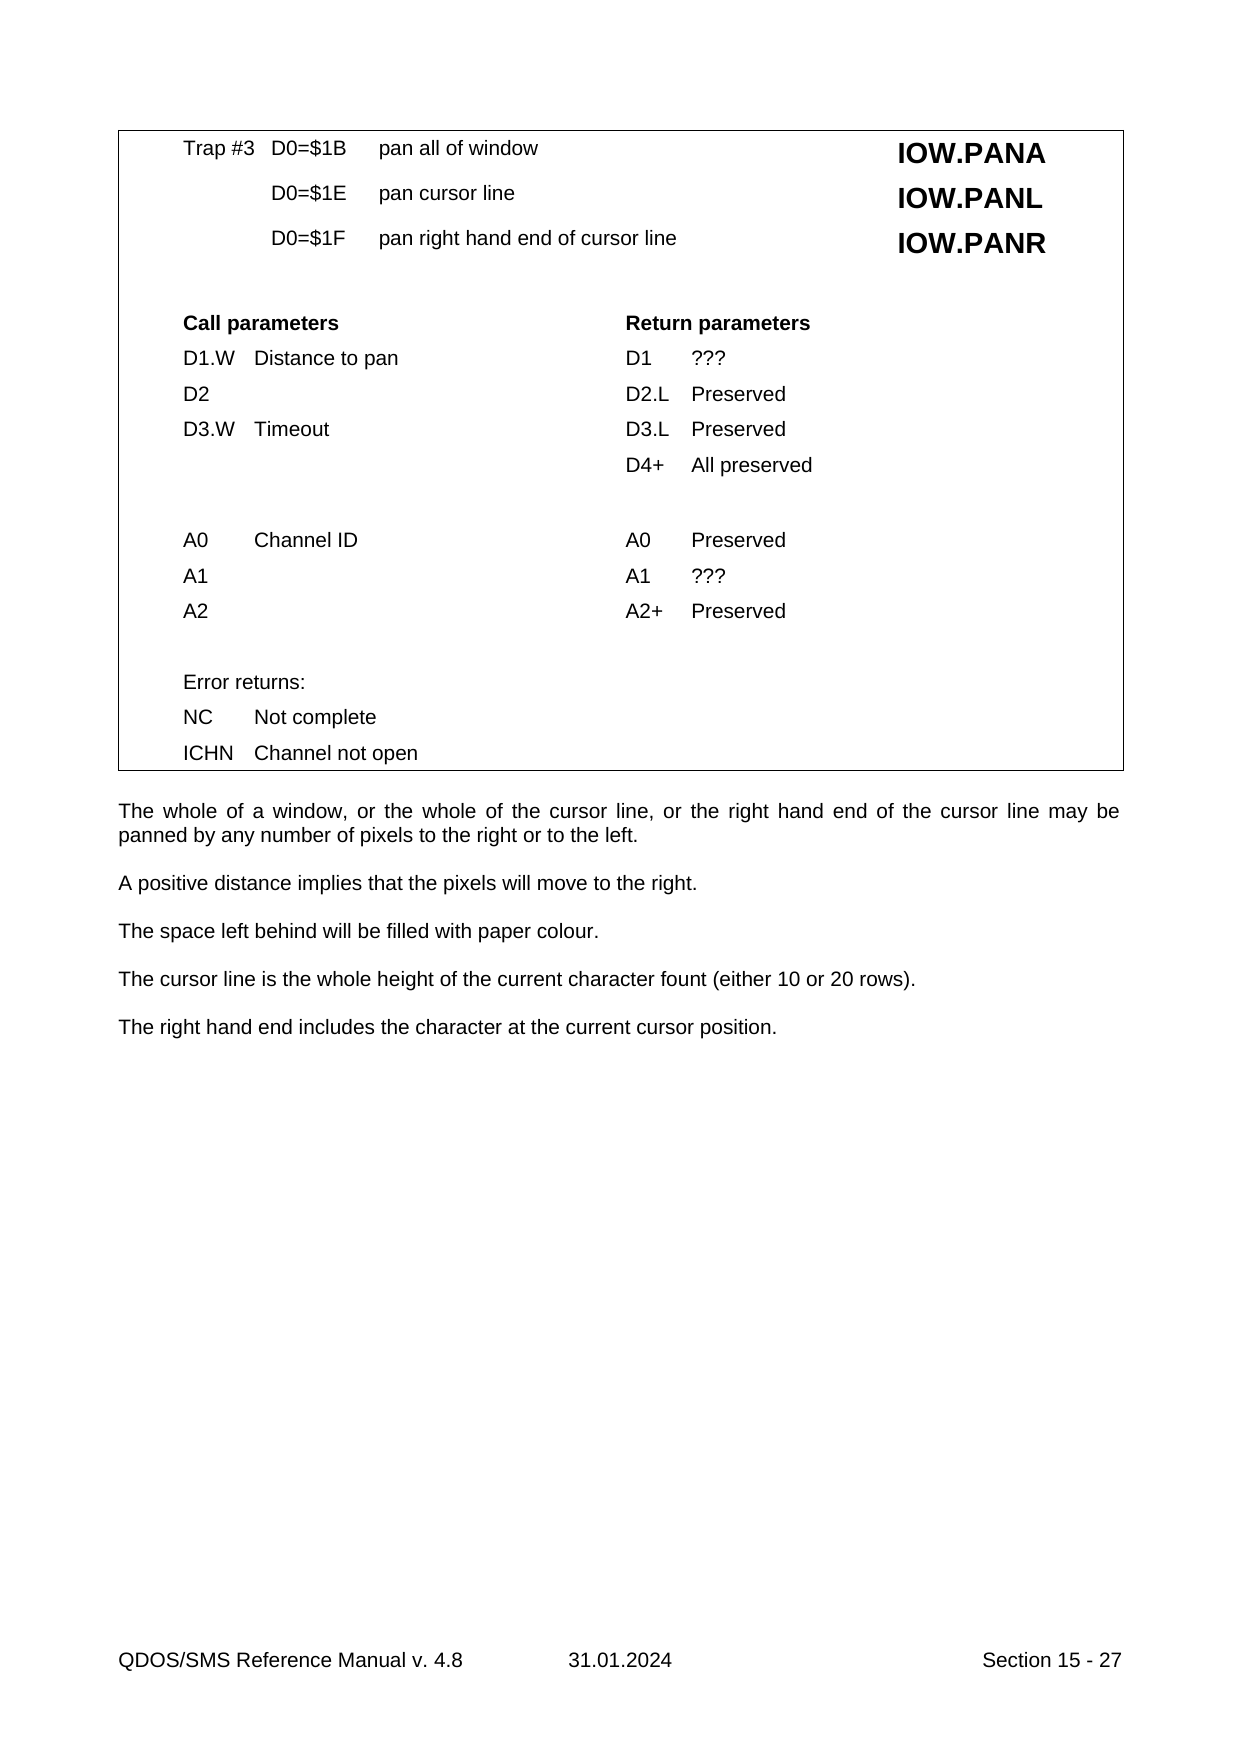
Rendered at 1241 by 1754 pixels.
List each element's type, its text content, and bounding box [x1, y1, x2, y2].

text The right hand end includes the character at the current cursor position. [118, 1015, 1122, 1039]
table_cell [119, 523, 177, 558]
table_cell [119, 265, 177, 305]
table_cell [620, 265, 1063, 305]
table_cell Not complete [248, 700, 620, 735]
table_cell Preserved [685, 376, 1063, 411]
table_cell [620, 482, 685, 522]
table_cell Preserved [685, 593, 1063, 629]
table_cell Distance to pan [248, 341, 620, 376]
table_cell D2.L [620, 376, 685, 411]
table_cell pan cursor line [373, 175, 892, 220]
text A positive distance implies that the pixels will move to the right. [118, 871, 1122, 895]
table_cell [620, 735, 685, 770]
table_cell [248, 629, 620, 664]
table_header [119, 131, 177, 175]
table_cell [119, 558, 177, 593]
table_cell [248, 447, 620, 482]
table_cell IOW.PANL [892, 175, 1063, 220]
table_cell IOW.PANR [892, 220, 1063, 265]
table_cell [248, 593, 620, 629]
table_cell Preserved [685, 523, 1063, 558]
table_cell [248, 376, 620, 411]
table_cell [1064, 376, 1123, 411]
text The whole of a window, or the whole of the cursor line, or the right hand end of the cursor line may be panned by any number of pixels to the right or to the left. [118, 799, 1122, 847]
table_cell D0=$1E [265, 175, 373, 220]
table_cell [1064, 558, 1123, 593]
table_cell [119, 700, 177, 735]
table_cell [1064, 664, 1123, 699]
table_header pan all of window [373, 131, 892, 175]
table_cell [119, 175, 177, 220]
table_cell [685, 700, 1063, 735]
table_cell A1 [177, 558, 248, 593]
table_cell ??? [685, 341, 1063, 376]
text The space left behind will be filled with paper colour. [118, 919, 1122, 943]
table_cell [177, 629, 248, 664]
table_cell D4+ [620, 447, 685, 482]
table_cell [685, 482, 1063, 522]
table_cell [620, 700, 685, 735]
table_cell [1064, 735, 1123, 770]
table_cell [248, 558, 620, 593]
table_cell [1064, 265, 1123, 305]
table_cell D0=$1F [265, 220, 373, 265]
table_cell [119, 411, 177, 447]
table_cell Call parameters [177, 305, 620, 341]
table_header IOW.PANA [892, 131, 1063, 175]
table_cell D2 [177, 376, 248, 411]
table_cell [1064, 593, 1123, 629]
table_cell A2+ [620, 593, 685, 629]
table_cell [119, 593, 177, 629]
table_cell Channel not open [248, 735, 620, 770]
table_header D0=$1B [265, 131, 373, 175]
table_cell [119, 629, 177, 664]
table_cell [177, 175, 265, 220]
table_cell Channel ID [248, 523, 620, 558]
table_header [1064, 131, 1123, 175]
table_cell [119, 735, 177, 770]
table_cell [1064, 305, 1123, 341]
table_cell [685, 735, 1063, 770]
table_cell [119, 664, 177, 699]
table_cell ??? [685, 558, 1063, 593]
table_cell Preserved [685, 411, 1063, 447]
table_cell [119, 447, 177, 482]
table_cell [248, 482, 620, 522]
table_cell All preserved [685, 447, 1063, 482]
table_cell [685, 664, 1063, 699]
table_cell A2 [177, 593, 248, 629]
table_cell [1064, 175, 1123, 220]
table_cell D3.W [177, 411, 248, 447]
table_cell [177, 447, 248, 482]
text The cursor line is the whole height of the current character fount (either 10 or 20 rows). [118, 967, 1122, 991]
table_cell D1 [620, 341, 685, 376]
table_cell ICHN [177, 735, 248, 770]
table_cell [119, 305, 177, 341]
table_cell [1064, 341, 1123, 376]
table_cell [119, 482, 177, 522]
table_cell A0 [177, 523, 248, 558]
table_cell [1064, 523, 1123, 558]
table_cell [1064, 629, 1123, 664]
table_cell [1064, 411, 1123, 447]
table_cell Error returns: [177, 664, 620, 699]
table_cell [620, 629, 685, 664]
table_cell Return parameters [620, 305, 1063, 341]
table_cell [119, 376, 177, 411]
table_cell [177, 482, 248, 522]
table_cell [1064, 482, 1123, 522]
table_header Trap #3 [177, 131, 265, 175]
table_cell pan right hand end of cursor line [373, 220, 892, 265]
table_cell [1064, 220, 1123, 265]
table_cell NC [177, 700, 248, 735]
table_cell [177, 265, 620, 305]
table_cell Timeout [248, 411, 620, 447]
table_cell [119, 341, 177, 376]
table_cell [1064, 447, 1123, 482]
table_cell [177, 220, 265, 265]
table_cell D3.L [620, 411, 685, 447]
table_cell [1064, 700, 1123, 735]
table_cell A1 [620, 558, 685, 593]
table_cell A0 [620, 523, 685, 558]
table_cell [620, 664, 685, 699]
table_cell [119, 220, 177, 265]
table_cell [685, 629, 1063, 664]
table_cell D1.W [177, 341, 248, 376]
